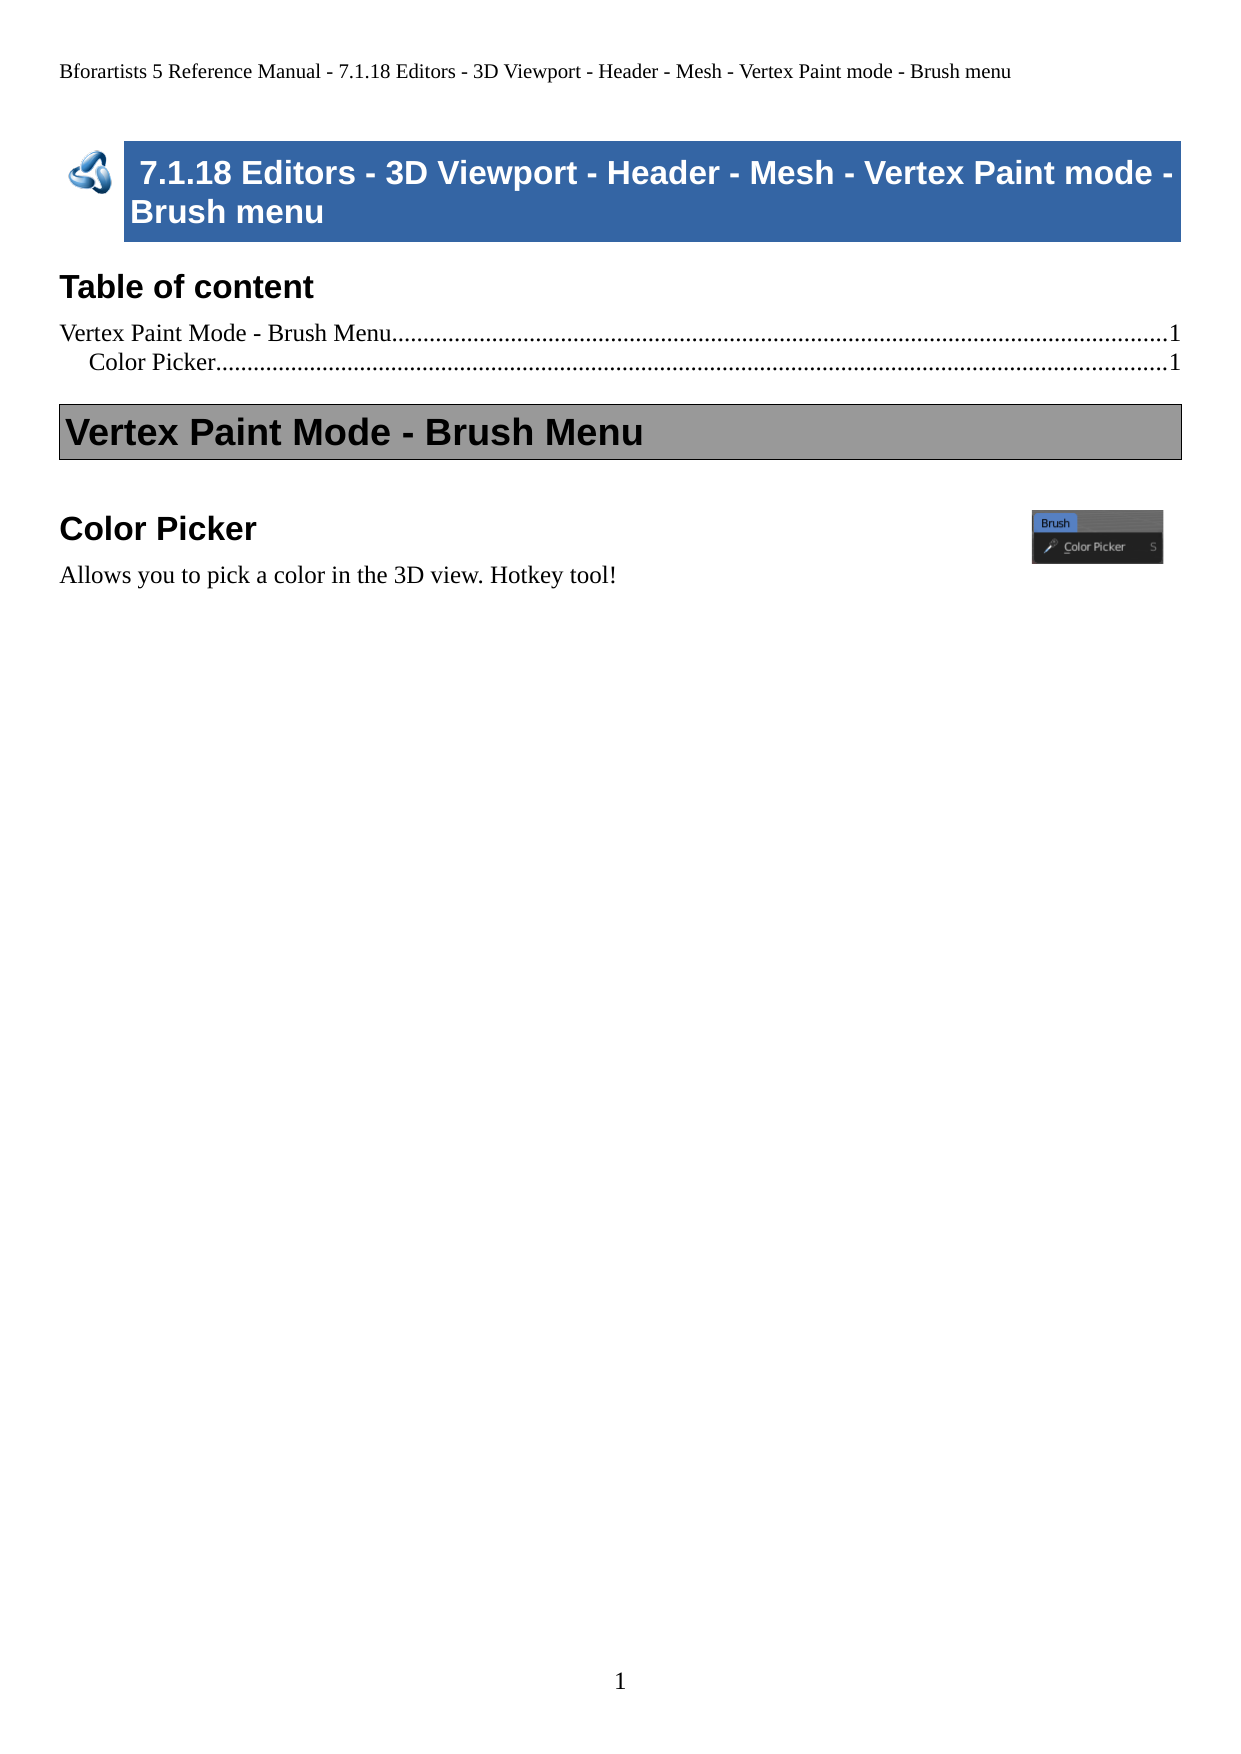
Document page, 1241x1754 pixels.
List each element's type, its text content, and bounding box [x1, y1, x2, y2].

subtitle Color Picker [59, 509, 1181, 548]
text Allows you to pick a color in the 3D view. Hotkey tool! [59, 560, 1181, 589]
text Vertex Paint Mode - Brush Menu 1 [59, 318, 1181, 347]
text Color Picker 1 [88, 347, 1181, 375]
subtitle Table of content [59, 267, 1181, 305]
table_header 7.1.18 Editors - 3D Viewport - Header - Mesh - Vertex Paint mode - Brush menu [124, 141, 1181, 242]
picture [65, 147, 114, 197]
table_header [59, 141, 124, 242]
picture [1031, 510, 1164, 564]
table_header Vertex Paint Mode - Brush Menu [60, 405, 1181, 459]
